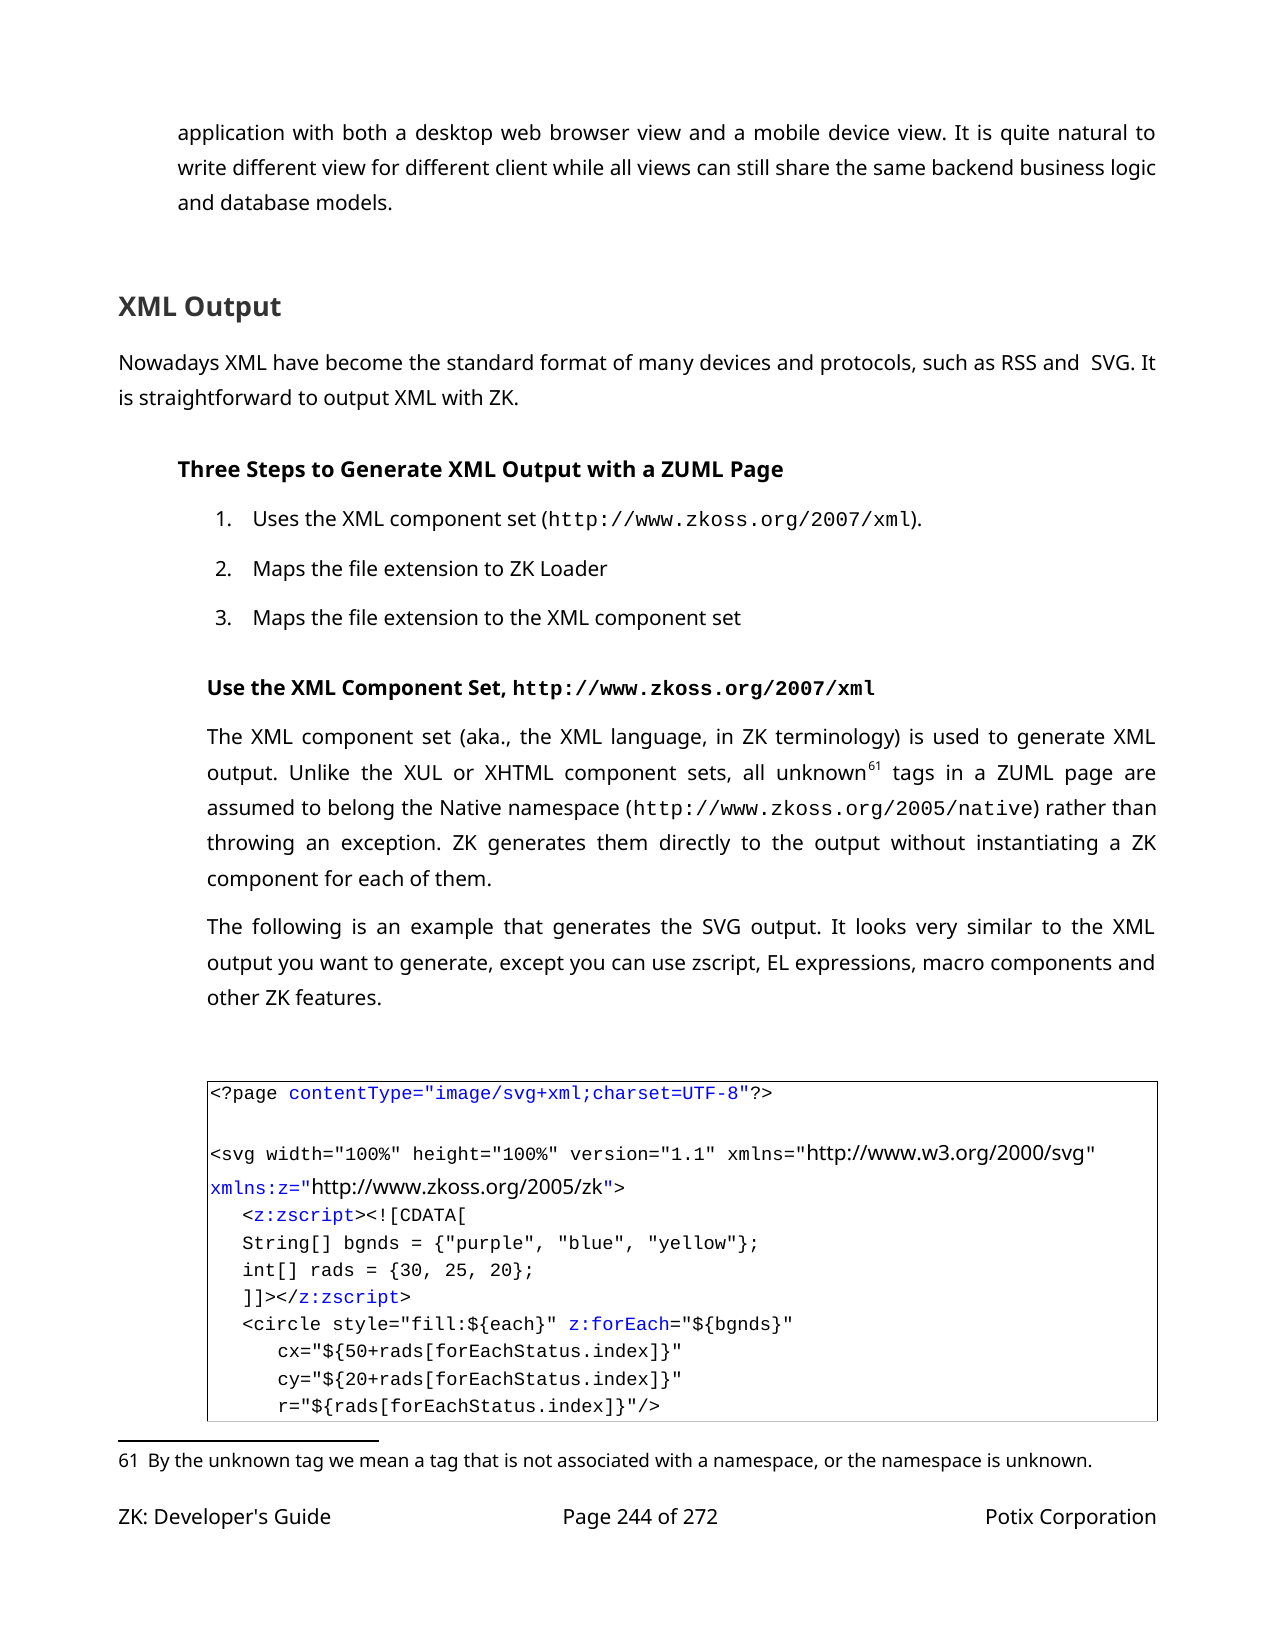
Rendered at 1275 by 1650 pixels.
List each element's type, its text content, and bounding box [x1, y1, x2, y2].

text <svg width="100%" height="100%" version="1.1" xmlns="http://www.w3.org/2000/svg" [208, 1135, 1157, 1166]
text cy="${20+rads[forEachStatus.index]}" [208, 1366, 1157, 1391]
text By the unknown tag we mean a tag that is not associated with a namespace, or the namespace is unknown. [118, 1447, 1157, 1473]
subtitle Three Steps to Generate XML Output with a ZUML Page [177, 454, 1157, 484]
subtitle XML Output [118, 288, 1157, 324]
text The XML component set (aka., the XML language, in ZK terminology) is used to generate XML output. Unlike the XUL or XHTML component sets, all unknown tags in a ZUML page are assumed to belong the Native namespace (http://www.zkoss.org/2005/native) rather than throwing an exception. ZK generates them directly to the output without instantiating a ZK component for each of them. [207, 722, 1157, 892]
text <?page contentType="image/svg+xml;charset=UTF-8"?> [208, 1082, 1157, 1105]
text String[] bgnds = {"purple", "blue", "yellow"}; [208, 1231, 1157, 1255]
text Nowadays XML have become the standard format of many devices and protocols, such as RSS and SVG. It is straightforward to output XML with ZK. [118, 348, 1157, 411]
list Maps the file extension to ZK Loader [215, 554, 1157, 582]
text ]]></z:zscript> [208, 1285, 1157, 1309]
text application with both a desktop web browser view and a mobile device view. It is quite natural to write different view for different client while all views can still share the same backend business logic and database models. [177, 118, 1157, 217]
text r="${rads[forEachStatus.index]}"/> [208, 1394, 1157, 1421]
text cx="${50+rads[forEachStatus.index]}" [208, 1339, 1157, 1363]
list Uses the XML component set (http://www.zkoss.org/2007/xml). [215, 504, 1157, 533]
list Maps the file extension to the XML component set [215, 603, 1157, 631]
text int[] rads = {30, 25, 20}; [208, 1258, 1157, 1282]
text The following is an example that generates the SVG output. It looks very similar to the XML output you want to generate, except you can use zscript, EL expressions, macro components and other ZK features. [207, 912, 1157, 1011]
text xmlns:z="http://www.zkoss.org/2005/zk"> [208, 1169, 1157, 1200]
text <circle style="fill:${each}" z:forEach="${bgnds}" [208, 1312, 1157, 1336]
subtitle Use the XML Component Set, http://www.zkoss.org/2007/xml [207, 673, 1157, 702]
text <z:zscript><![CDATA[ [208, 1203, 1157, 1228]
